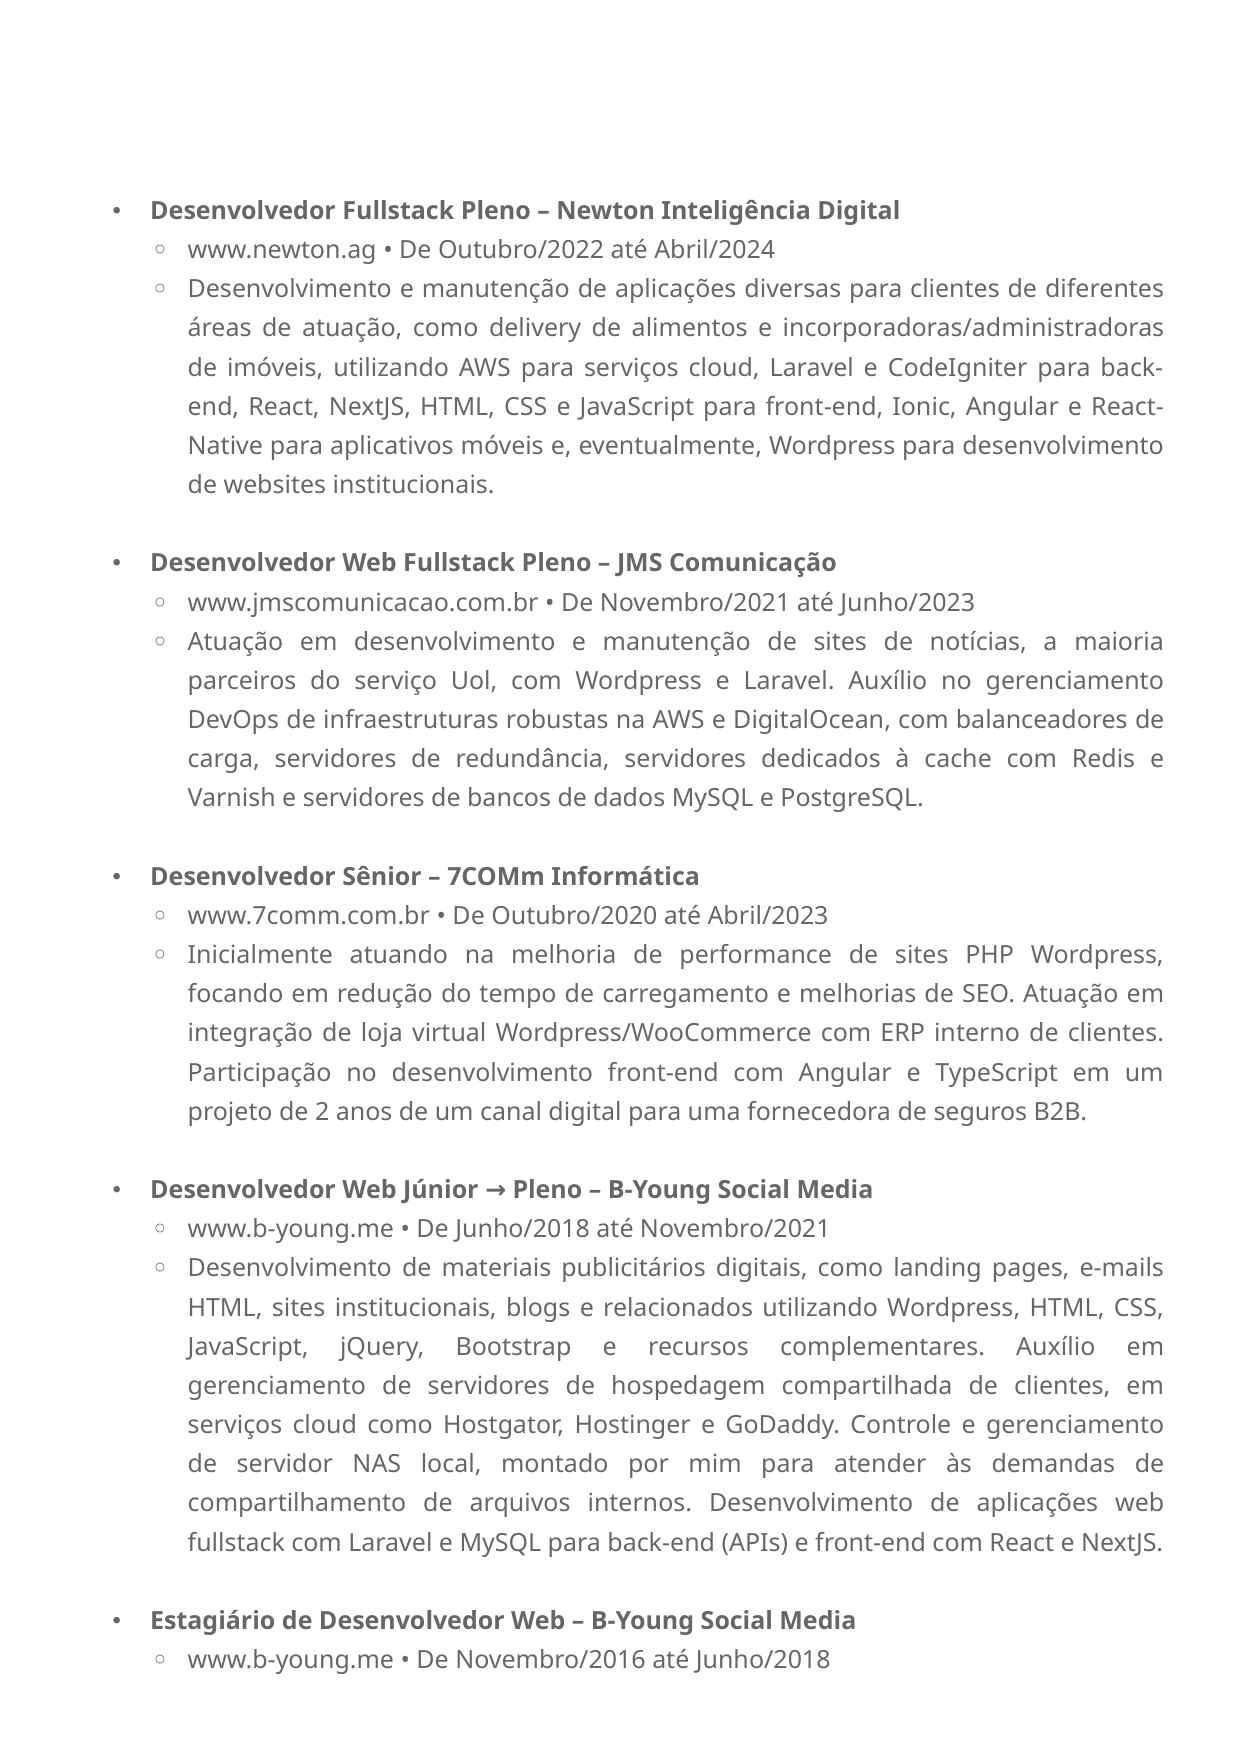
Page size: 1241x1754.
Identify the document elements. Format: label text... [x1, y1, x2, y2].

list www.jmscomunicacao.com.br • De Novembro/2021 até Junho/2023 [150, 584, 1165, 618]
list www.newton.ag • De Outubro/2022 até Abril/2024 [150, 232, 1165, 266]
list www.7comm.com.br • De Outubro/2020 até Abril/2023 [150, 897, 1165, 932]
list Desenvolvedor Fullstack Pleno – Newton Inteligência Digital [112, 192, 1165, 227]
list Atuação em desenvolvimento e manutenção de sites de notícias, a maioria parceiros do serviço Uol, com Wordpress e Laravel. Auxílio no gerenciamento DevOps de infraestruturas robustas na AWS e DigitalOcean, com balanceadores de carga, servidores de redundância, servidores dedicados à cache com Redis e Varnish e servidores de bancos de dados MySQL e PostgreSQL. [150, 623, 1165, 814]
list Desenvolvedor Web Fullstack Pleno – JMS Comunicação [112, 545, 1165, 579]
list Desenvolvedor Sênior – 7COMm Informática [112, 858, 1165, 892]
list Desenvolvimento e manutenção de aplicações diversas para clientes de diferentes áreas de atuação, como delivery de alimentos e incorporadoras/administradoras de imóveis, utilizando AWS para serviços cloud, Laravel e CodeIgniter para back-end, React, NextJS, HTML, CSS e JavaScript para front-end, Ionic, Angular e React-Native para aplicativos móveis e, eventualmente, Wordpress para desenvolvimento de websites institucionais. [150, 271, 1165, 501]
list Desenvolvedor Web Júnior → Pleno – B-Young Social Media [112, 1172, 1165, 1206]
list www.b-young.me • De Novembro/2016 até Junho/2018 [150, 1642, 1165, 1676]
list Inicialmente atuando na melhoria de performance de sites PHP Wordpress, focando em redução do tempo de carregamento e melhorias de SEO. Atuação em integração de loja virtual Wordpress/WooCommerce com ERP interno de clientes. Participação no desenvolvimento front-end com Angular e TypeScript em um projeto de 2 anos de um canal digital para uma fornecedora de seguros B2B. [150, 937, 1165, 1127]
list Desenvolvimento de materiais publicitários digitais, como landing pages, e-mails HTML, sites institucionais, blogs e relacionados utilizando Wordpress, HTML, CSS, JavaScript, jQuery, Bootstrap e recursos complementares. Auxílio em gerenciamento de servidores de hospedagem compartilhada de clientes, em serviços cloud como Hostgator, Hostinger e GoDaddy. Controle e gerenciamento de servidor NAS local, montado por mim para atender às demandas de compartilhamento de arquivos internos. Desenvolvimento de aplicações web fullstack com Laravel e MySQL para back-end (APIs) e front-end com React e NextJS. [150, 1250, 1165, 1558]
list Estagiário de Desenvolvedor Web – B-Young Social Media [112, 1602, 1165, 1637]
list www.b-young.me • De Junho/2018 até Novembro/2021 [150, 1211, 1165, 1245]
